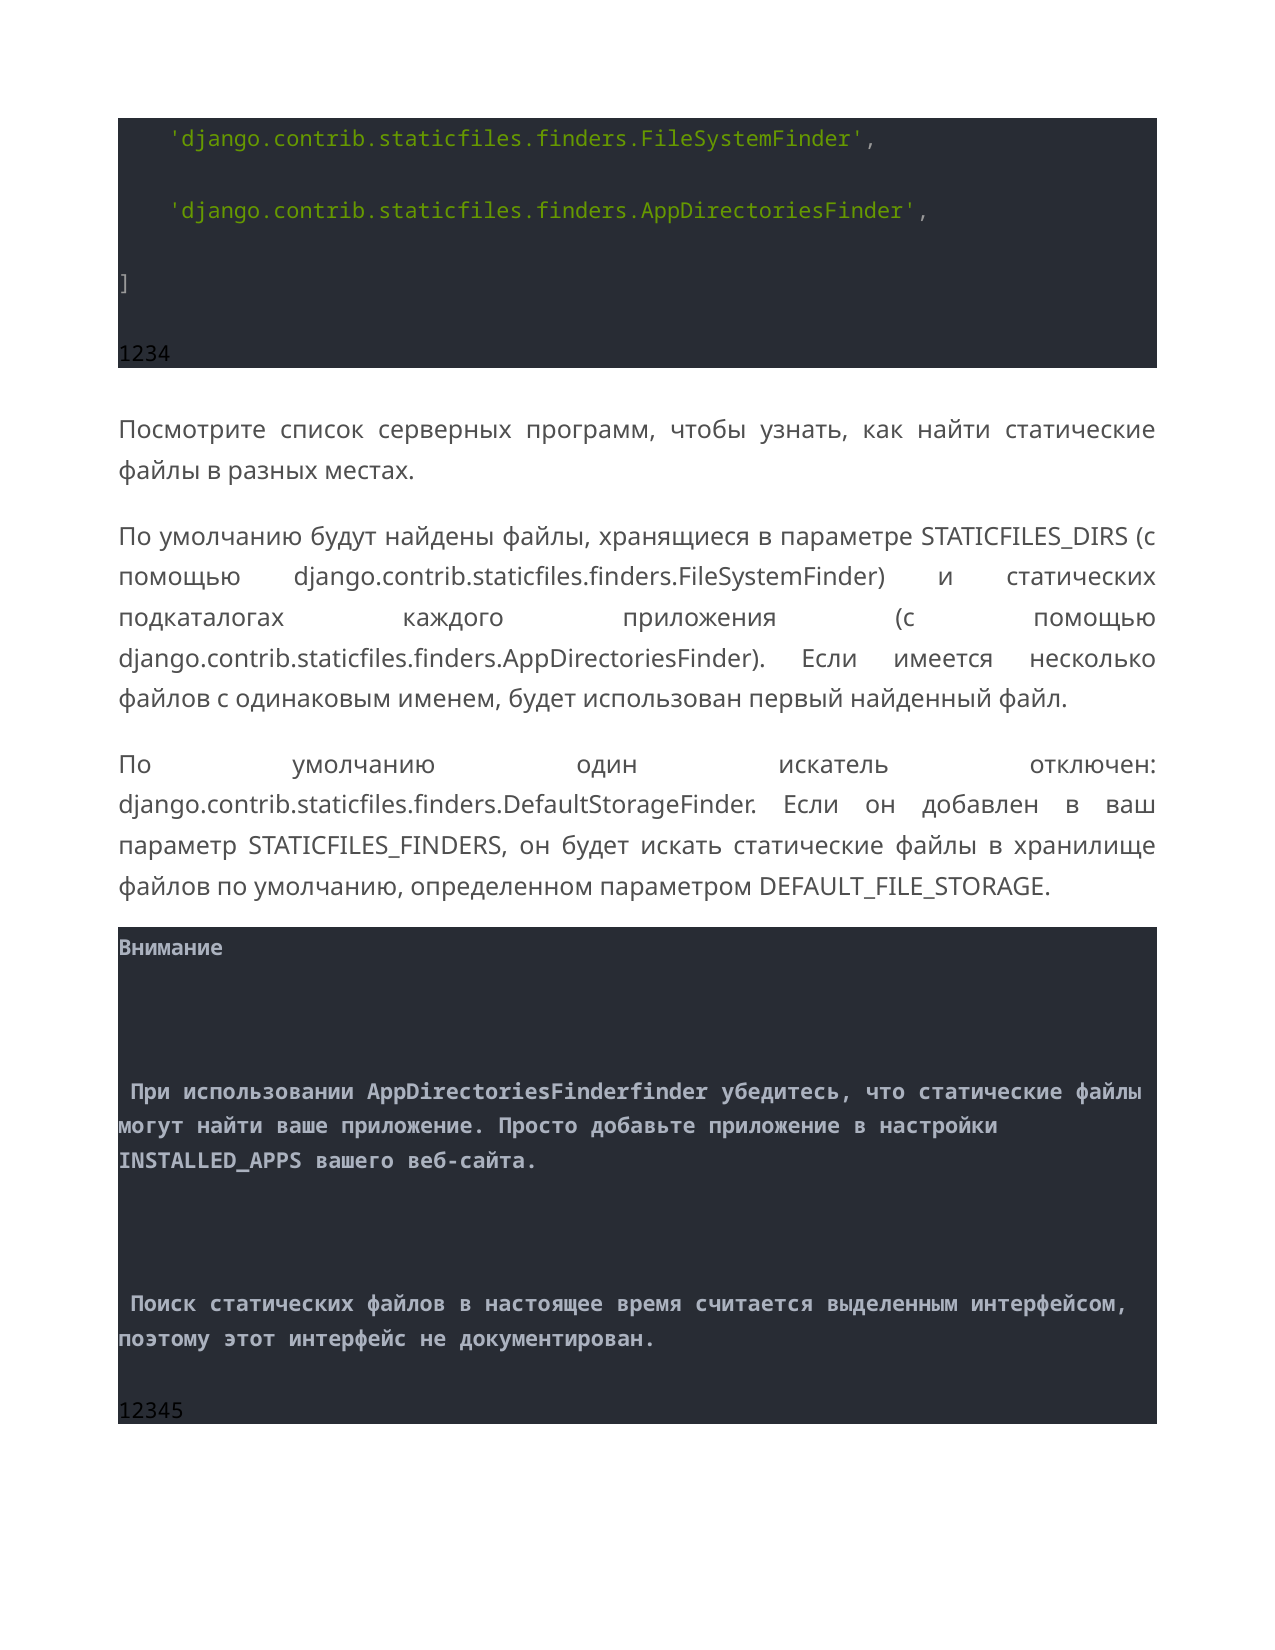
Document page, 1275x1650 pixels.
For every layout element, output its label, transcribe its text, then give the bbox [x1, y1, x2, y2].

text При использовании AppDirectoriesFinderfinder убедитесь, что статические файлы могут найти ваше приложение. Просто добавьте приложение в настройки INSTALLED_APPS вашего веб-сайта. [118, 1071, 1157, 1174]
text Поиск статических файлов в настоящее время считается выделенным интерфейсом, поэтому этот интерфейс не документирован. [118, 1284, 1157, 1352]
text По умолчанию один искатель отключен: django.contrib.staticfiles.finders.DefaultStorageFinder. Если он добавлен в ваш параметр STATICFILES_FINDERS, он будет искать статические файлы в хранилище файлов по умолчанию, определенном параметром DEFAULT_FILE_STORAGE. [118, 740, 1157, 902]
text Внимание [118, 927, 1157, 962]
text По умолчанию будут найдены файлы, хранящиеся в параметре STATICFILES_DIRS (с помощью django.contrib.staticfiles.finders.FileSystemFinder) и статических подкаталогах каждого приложения (с помощью django.contrib.staticfiles.finders.AppDirectoriesFinder). Если имеется несколько файлов с одинаковым именем, будет использован первый найденный файл. [118, 512, 1157, 715]
text 1234 [118, 334, 1157, 368]
text Посмотрите список серверных программ, чтобы узнать, как найти статические файлы в разных местах. [118, 406, 1157, 487]
text 12345 [118, 1390, 1157, 1424]
text 'django.contrib.staticfiles.finders.AppDirectoriesFinder', [118, 190, 1157, 224]
text 'django.contrib.staticfiles.finders.FileSystemFinder', [118, 118, 1157, 152]
text ] [118, 262, 1157, 296]
